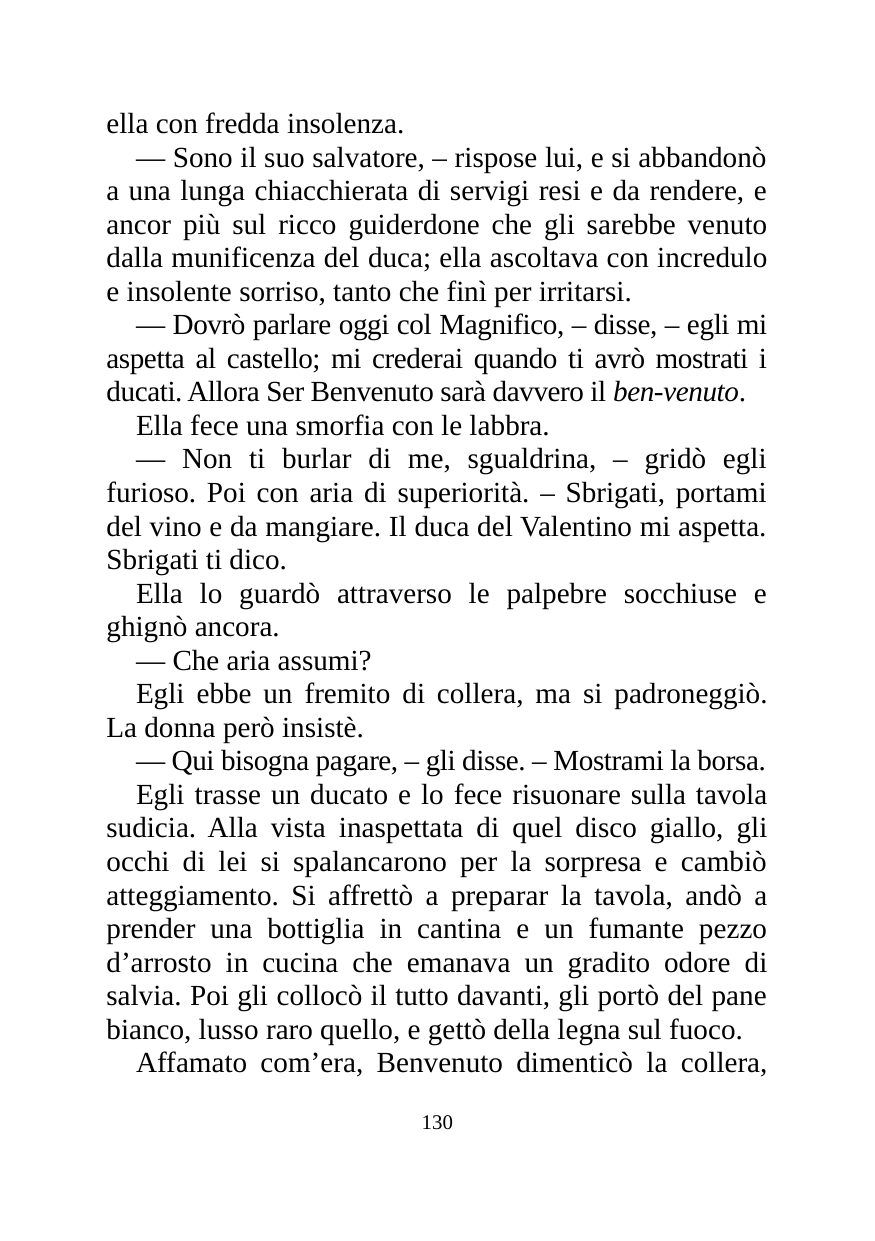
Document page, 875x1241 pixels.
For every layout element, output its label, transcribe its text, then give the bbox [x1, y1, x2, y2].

text Egli trasse un ducato e lo fece risuonare sulla tavola sudicia. Alla vista inaspettata di quel disco giallo, gli occhi di lei si spalancarono per la sorpresa e cambiò atteggiamento. Si affrettò a preparar la tavola, andò a prender una bottiglia in cantina e un fumante pezzo d’arrosto in cucina che emanava un gradito odore di salvia. Poi gli collocò il tutto davanti, gli portò del pane bianco, lusso raro quello, e gettò della legna sul fuoco. [106, 777, 768, 1045]
text Egli ebbe un fremito di collera, ma si padroneggiò. La donna però insistè. [106, 676, 768, 743]
text Affamato com’era, Benvenuto dimenticò la collera, [106, 1045, 768, 1079]
text — Qui bisogna pagare, – gli disse. – Mostrami la borsa. [106, 743, 768, 777]
text — Non ti burlar di me, sgualdrina, – gridò egli furioso. Poi con aria di superiorità. – Sbrigati, portami del vino e da mangiare. Il duca del Valentino mi aspetta. Sbrigati ti dico. [106, 442, 768, 576]
text ella con fredda insolenza. [106, 106, 768, 140]
text — Che aria assumi? [106, 643, 768, 676]
text — Dovrò parlare oggi col Magnifico, – disse, – egli mi aspetta al castello; mi crederai quando ti avrò mostrati i ducati. Allora Ser Benvenuto sarà davvero il ben-venuto. [106, 307, 768, 408]
text Ella lo guardò attraverso le palpebre socchiuse e ghignò ancora. [106, 576, 768, 643]
text — Sono il suo salvatore, – rispose lui, e si abbandonò a una lunga chiacchierata di servigi resi e da rendere, e ancor più sul ricco guiderdone che gli sarebbe venuto dalla munificenza del duca; ella ascoltava con incredulo e insolente sorriso, tanto che finì per irritarsi. [106, 140, 768, 307]
text Ella fece una smorfia con le labbra. [106, 408, 768, 442]
